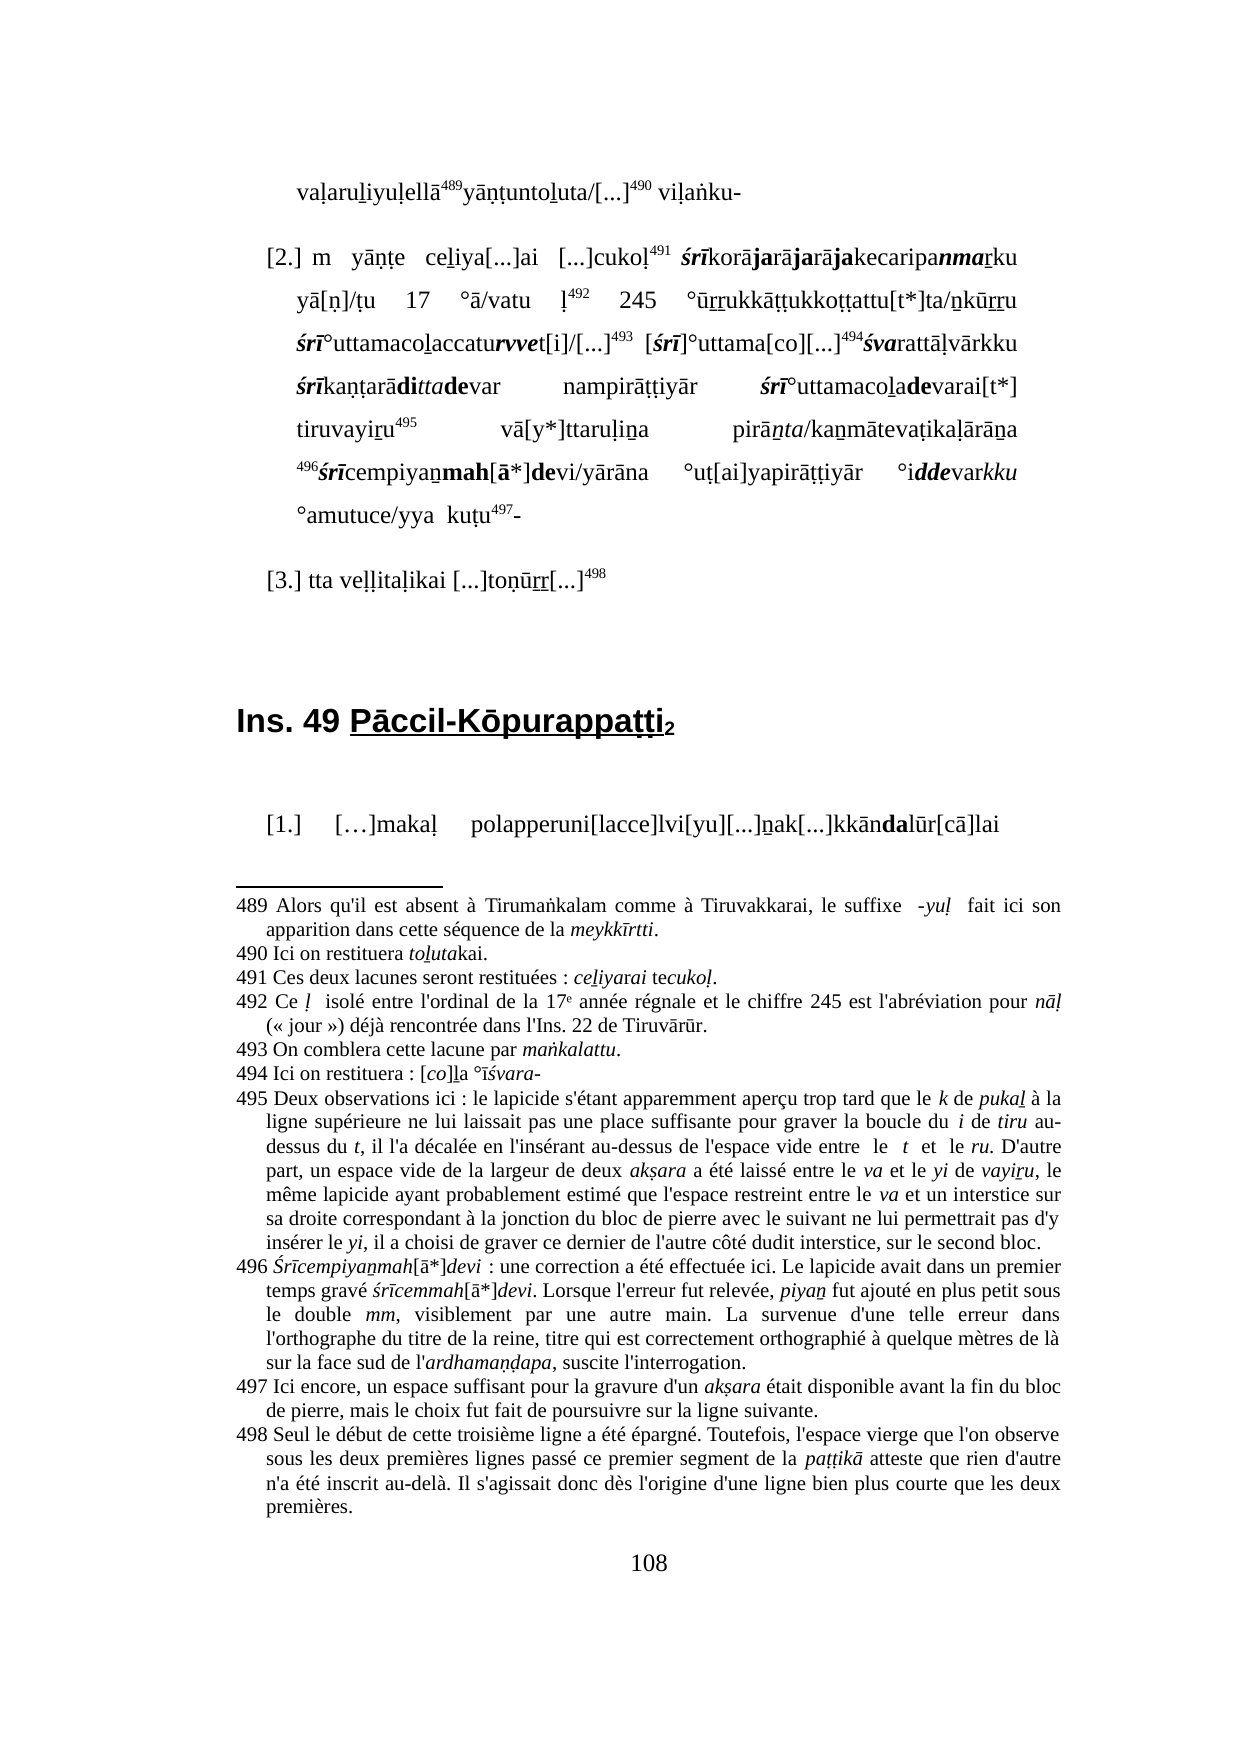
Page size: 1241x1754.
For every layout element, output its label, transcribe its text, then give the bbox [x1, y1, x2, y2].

text Ici on restituera : [co]ḻa °īśvara- [236, 1061, 1061, 1085]
text Ici encore, un espace suffisant pour la gravure d'un akṣara était disponible avant la fin du bloc de pierre, mais le choix fut fait de poursuivre sur la ligne suivante. [236, 1374, 1061, 1422]
text Ces deux lacunes seront restituées : ceḻiyarai tecukoḷ. [236, 965, 1061, 989]
text [3.] tta veḷḷitaḷikai [...]toṇūṟṟ[...] [266, 565, 1017, 594]
text On comblera cette lacune par maṅkalattu. [236, 1037, 1061, 1061]
text [2.] m yāṇṭe ceḻiya[...]ai [...]cukoḷ śrīkorājarājarājakecaripanmaṟku yā[ṇ]/ṭu 17 °ā/vatu ḷ 245 °ūṟṟukkāṭṭukkoṭṭattu[t*]ta/ṉkūṟṟu śrī°uttamacoḻaccaturvvet[i]/[...] [śrī]°uttama[co][...]śvarattāḷvārkku śrīkaṇṭarādittadevar nampirāṭṭiyār śrī°uttamacoḻadevarai[t*] tiruvayiṟu vā[y*]ttaruḷiṉa pirāṉta/kaṉmātevaṭikaḷārāṉa śrīcempiyaṉmah[ā*]devi/yārāna °uṭ[ai]yapirāṭṭiyār °iddevarkku °amutuce/yya kuṭu- [266, 242, 1017, 529]
text Śrīcempiyaṉmah[ā*]devi : une correction a été effectuée ici. Le lapicide avait dans un premier temps gravé śrīcemmah[ā*]devi. Lorsque l'erreur fut relevée, piyaṉ fut ajouté en plus petit sous le double mm, visiblement par une autre main. La survenue d'une telle erreur dans l'orthographe du titre de la reine, titre qui est correctement orthographié à quelque mètres de là sur la face sud de l'ardhamaṇḍapa, suscite l'interrogation. [236, 1254, 1061, 1374]
text Seul le début de cette troisième ligne a été épargné. Toutefois, l'espace vierge que l'on observe sous les deux premières lignes passé ce premier segment de la paṭṭikā atteste que rien d'autre n'a été inscrit au-delà. Il s'agissait donc dès l'origine d'une ligne bien plus courte que les deux premières. [236, 1422, 1061, 1518]
text Deux observations ici : le lapicide s'étant apparemment aperçu trop tard que le k de pukaḻ à la ligne supérieure ne lui laissait pas une place suffisante pour graver la boucle du i de tiru au-dessus du t, il l'a décalée en l'insérant au-dessus de l'espace vide entre le t et le ru. D'autre part, un espace vide de la largeur de deux akṣara a été laissé entre le va et le yi de vayiṟu, le même lapicide ayant probablement estimé que l'espace restreint entre le va et un interstice sur sa droite correspondant à la jonction du bloc de pierre avec le suivant ne lui permettrait pas d'y insérer le yi, il a choisi de graver ce dernier de l'autre côté dudit interstice, sur le second bloc. [236, 1085, 1061, 1254]
text Ici on restituera toḻutakai. [236, 941, 1061, 965]
text Alors qu'il est absent à Tirumaṅkalam comme à Tiruvakkarai, le suffixe -yuḷ fait ici son apparition dans cette séquence de la meykkīrtti. [236, 893, 1061, 941]
text [1.] […]makaḷ polapperuni[lacce]lvi[yu][...]ṉak[...]kkāndalūr[cā]lai [266, 809, 1000, 838]
text vaḷaruḻiyuḷellāyāṇṭuntoḻuta/[...] viḷaṅku- [266, 177, 1004, 206]
subtitle Ins. 49 Pāccil-Kōpurappaṭṭi2 [236, 701, 1061, 739]
text Ce ḷ isolé entre l'ordinal de la 17ᵉ année régnale et le chiffre 245 est l'abréviation pour nāḷ (« jour ») déjà rencontrée dans l'Ins. 22 de Tiruvārūr. [236, 989, 1061, 1037]
